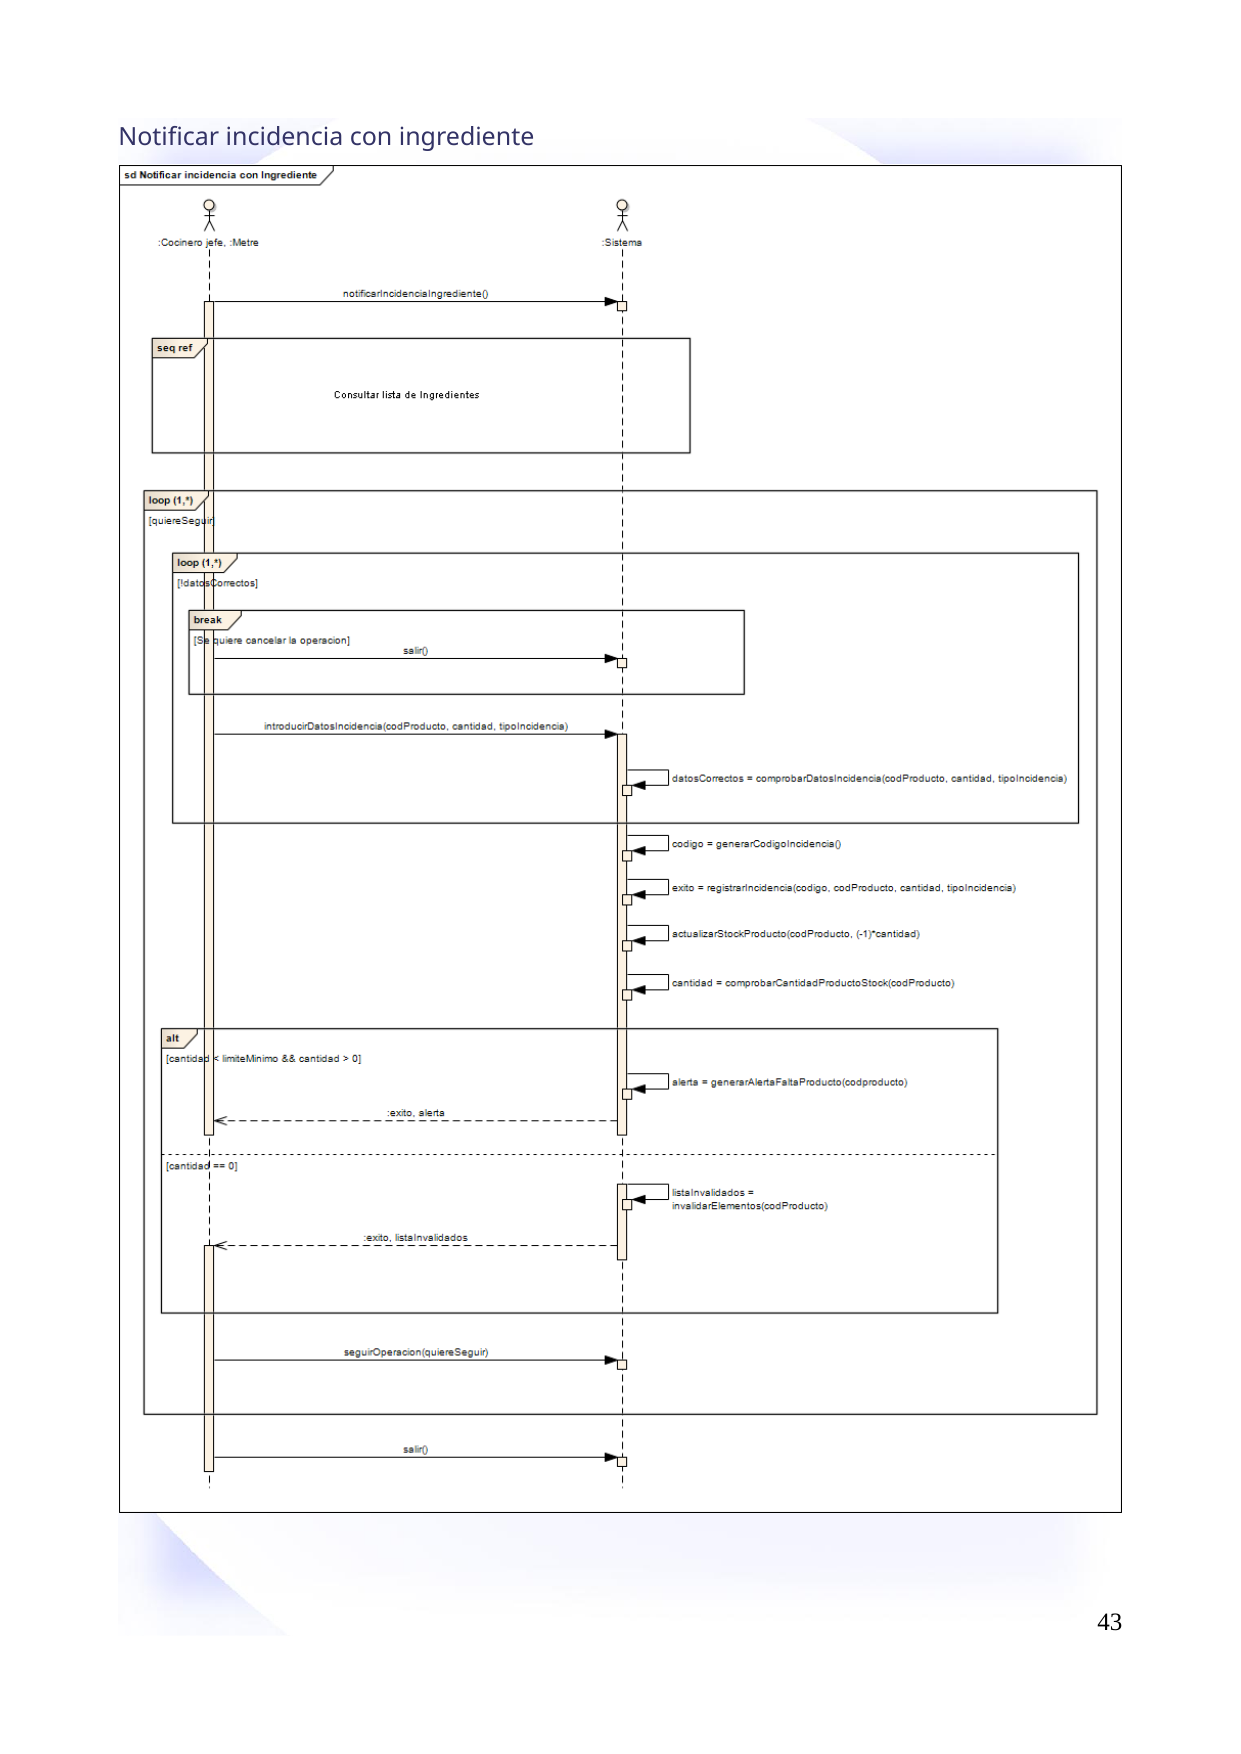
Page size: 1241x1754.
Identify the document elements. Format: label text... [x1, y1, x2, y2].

picture [118, 152, 1122, 1636]
subtitle Notificar incidencia con ingrediente [118, 118, 1122, 152]
